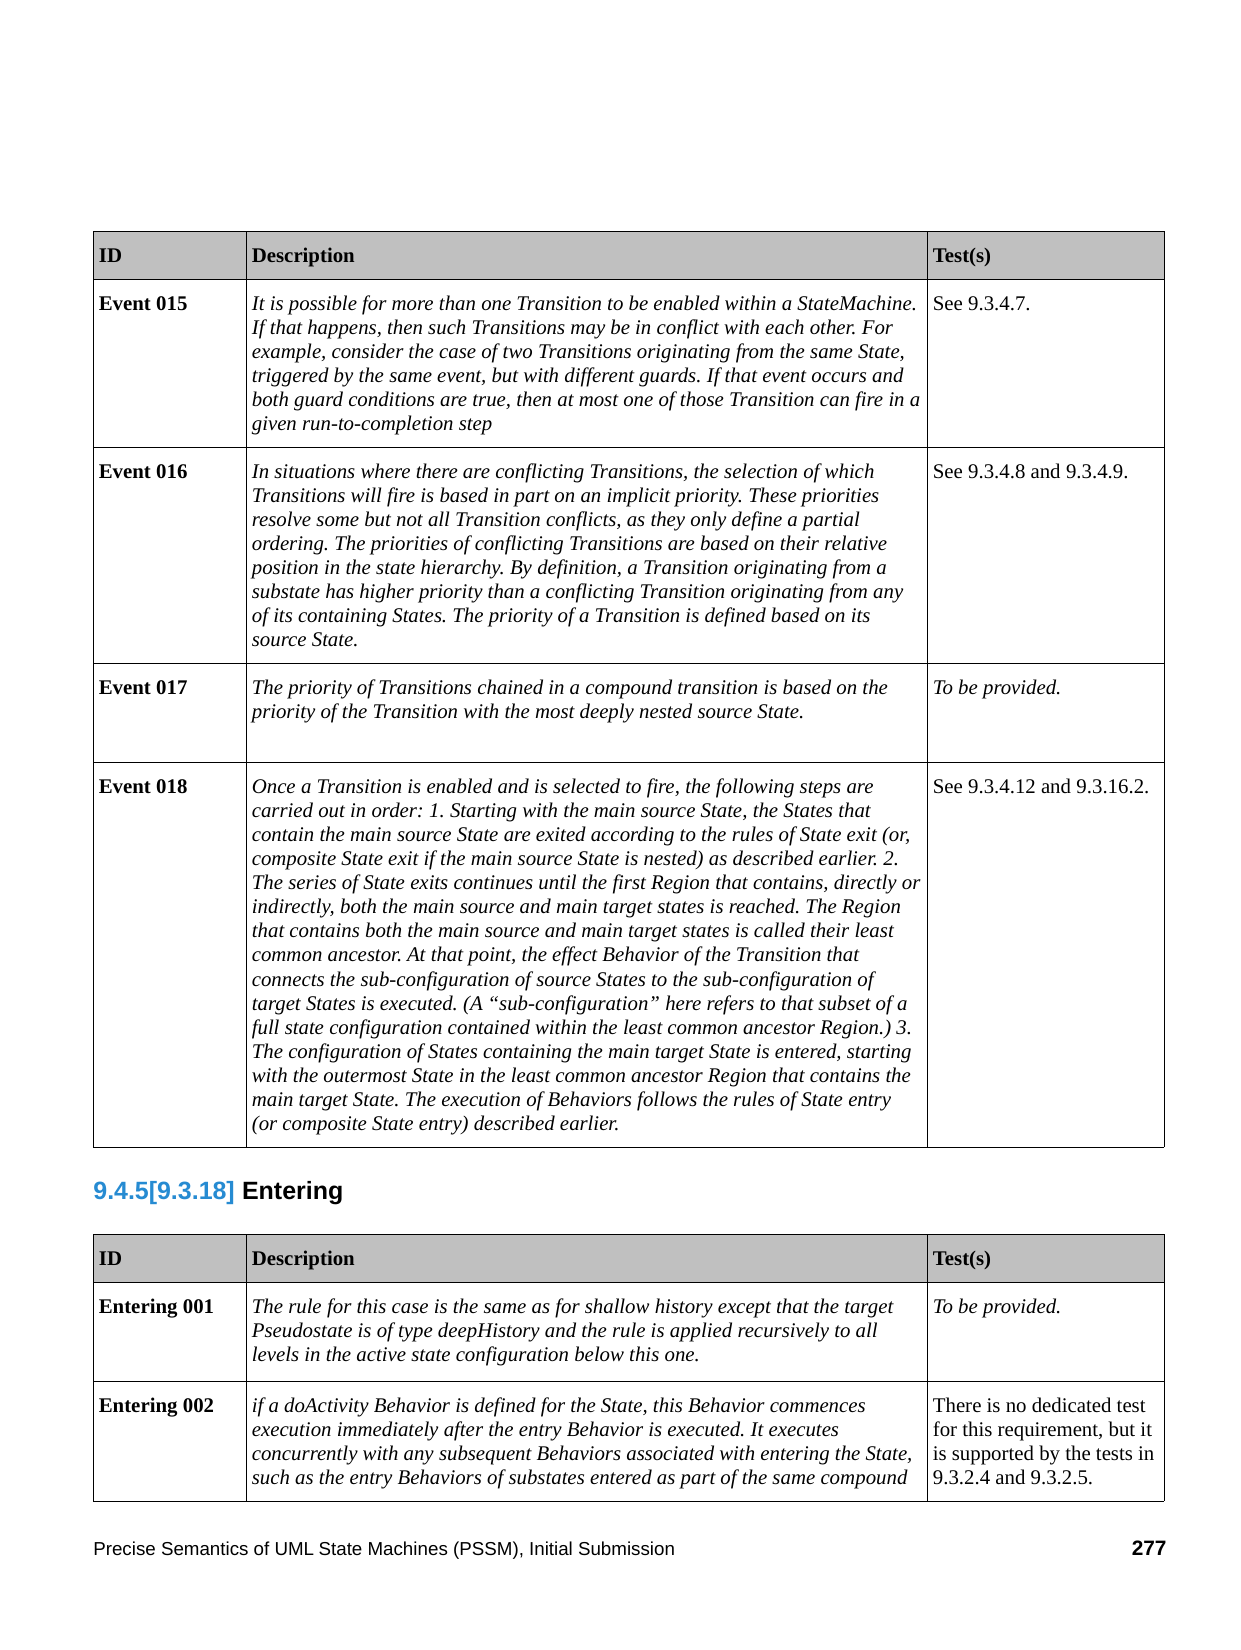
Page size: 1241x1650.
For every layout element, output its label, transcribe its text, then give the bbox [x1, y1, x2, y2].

table_cell To be provided. [928, 1283, 1164, 1381]
table_header Description [247, 1235, 927, 1282]
table_cell The priority of Transitions chained in a compound transition is based on the priority of the Transition with the most deeply nested source State. [247, 664, 927, 762]
table_cell Event 015 [94, 280, 246, 447]
table_cell Entering 001 [94, 1283, 246, 1381]
table_header ID [94, 1235, 246, 1282]
table_cell The rule for this case is the same as for shallow history except that the target Pseudostate is of type deepHistory and the rule is applied recursively to all levels in the active state configuration below this one. [247, 1283, 927, 1381]
table_cell See 9.3.4.12 and 9.3.16.2. [928, 763, 1164, 1147]
table_cell Event 018 [94, 763, 246, 1147]
table_header Description [247, 232, 927, 279]
table_cell See 9.3.4.7. [928, 280, 1164, 447]
table_cell Entering 002 [94, 1382, 246, 1501]
subtitle Entering [93, 1176, 1164, 1205]
table_header ID [94, 232, 246, 279]
table_cell It is possible for more than one Transition to be enabled within a StateMachine. If that happens, then such Transitions may be in conflict with each other. For example, consider the case of two Transitions originating from the same State, triggered by the same event, but with different guards. If that event occurs and both guard conditions are true, then at most one of those Transition can fire in a given run-to-completion step [247, 280, 927, 447]
table_cell To be provided. [928, 664, 1164, 762]
table_cell See 9.3.4.8 and 9.3.4.9. [928, 448, 1164, 663]
table_cell There is no dedicated test for this requirement, but it is supported by the tests in 9.3.2.4 and 9.3.2.5. [928, 1382, 1164, 1501]
table_cell Event 016 [94, 448, 246, 663]
table_cell In situations where there are conflicting Transitions, the selection of which Transitions will fire is based in part on an implicit priority. These priorities resolve some but not all Transition conflicts, as they only define a partial ordering. The priorities of conflicting Transitions are based on their relative position in the state hierarchy. By definition, a Transition originating from a substate has higher priority than a conflicting Transition originating from any of its containing States. The priority of a Transition is defined based on its source State. [247, 448, 927, 663]
table_header Test(s) [928, 232, 1164, 279]
table_cell Once a Transition is enabled and is selected to fire, the following steps are carried out in order: 1. Starting with the main source State, the States that contain the main source State are exited according to the rules of State exit (or, composite State exit if the main source State is nested) as described earlier. 2. The series of State exits continues until the first Region that contains, directly or indirectly, both the main source and main target states is reached. The Region that contains both the main source and main target states is called their least common ancestor. At that point, the effect Behavior of the Transition that connects the sub-configuration of source States to the sub-configuration of target States is executed. (A “sub-configuration” here refers to that subset of a full state configuration contained within the least common ancestor Region.) 3. The configuration of States containing the main target State is entered, starting with the outermost State in the least common ancestor Region that contains the main target State. The execution of Behaviors follows the rules of State entry (or composite State entry) described earlier. [247, 763, 927, 1147]
table_cell Event 017 [94, 664, 246, 762]
table_header Test(s) [928, 1235, 1164, 1282]
table_cell if a doActivity Behavior is defined for the State, this Behavior commences execution immediately after the entry Behavior is executed. It executes concurrently with any subsequent Behaviors associated with entering the State, such as the entry Behaviors of substates entered as part of the same compound [247, 1382, 927, 1501]
